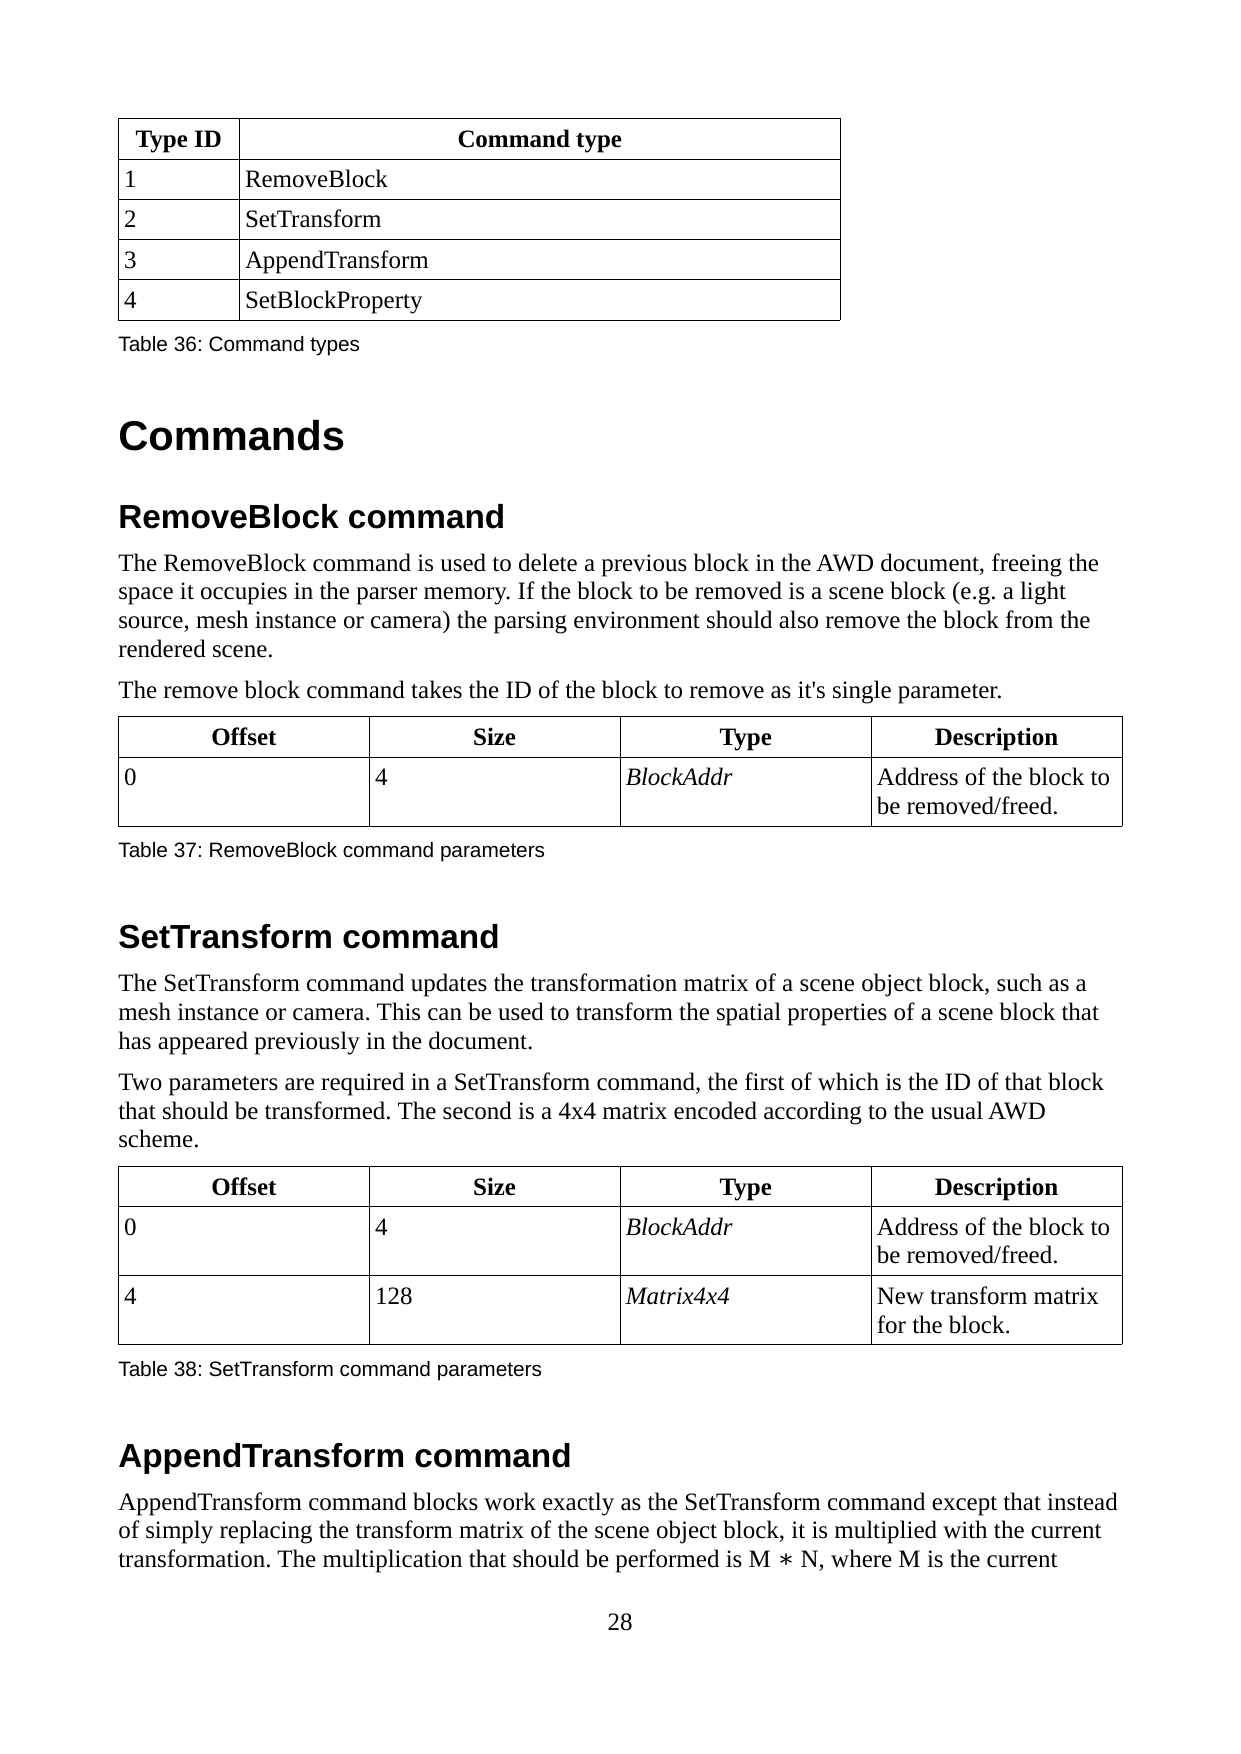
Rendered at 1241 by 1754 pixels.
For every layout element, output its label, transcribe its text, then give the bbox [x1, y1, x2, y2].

text The SetTransform command updates the transformation matrix of a scene object block, such as a mesh instance or camera. This can be used to transform the spatial properties of a scene block that has appeared previously in the document. [118, 968, 1122, 1054]
subtitle Commands [118, 411, 1122, 459]
table_cell 4 [370, 758, 620, 826]
table_header Description [872, 1167, 1122, 1206]
table_header Offset [119, 1167, 369, 1206]
table_cell 4 [370, 1207, 620, 1275]
text The remove block command takes the ID of the block to remove as it's single parameter. [118, 675, 1122, 704]
table_cell New transform matrix for the block. [872, 1276, 1122, 1344]
text Table 37: RemoveBlock command parameters [118, 838, 1122, 862]
table_cell 3 [119, 240, 239, 279]
text AppendTransform command blocks work exactly as the SetTransform command except that instead of simply replacing the transform matrix of the scene object block, it is multiplied with the current transformation. The multiplication that should be performed is M ∗ N, where M is the current [118, 1487, 1122, 1573]
table_header Type ID [119, 119, 239, 158]
subtitle AppendTransform command [118, 1436, 1122, 1474]
table_cell Address of the block to be removed/freed. [872, 758, 1122, 826]
table_cell BlockAddr [621, 1207, 871, 1275]
table_header Type [621, 717, 871, 757]
table_cell SetTransform [240, 200, 840, 239]
table_cell 0 [119, 1207, 369, 1275]
text Table 36: Command types [118, 332, 1122, 356]
subtitle SetTransform command [118, 917, 1122, 956]
table_cell AppendTransform [240, 240, 840, 279]
text Table 38: SetTransform command parameters [118, 1357, 1122, 1381]
table_cell RemoveBlock [240, 160, 840, 199]
table_header Size [370, 1167, 620, 1206]
table_cell Address of the block to be removed/freed. [872, 1207, 1122, 1275]
table_header Command type [240, 119, 840, 158]
table_cell Matrix4x4 [621, 1276, 871, 1344]
subtitle RemoveBlock command [118, 497, 1122, 535]
table_header Type [621, 1167, 871, 1206]
table_header Description [872, 717, 1122, 757]
table_cell 0 [119, 758, 369, 826]
text The RemoveBlock command is used to delete a previous block in the AWD document, freeing the space it occupies in the parser memory. If the block to be removed is a scene block (e.g. a light source, mesh instance or camera) the parsing environment should also remove the block from the rendered scene. [118, 548, 1122, 663]
table_cell 4 [119, 280, 239, 320]
text Two parameters are required in a SetTransform command, the first of which is the ID of that block that should be transformed. The second is a 4x4 matrix encoded according to the usual AWD scheme. [118, 1067, 1122, 1153]
table_cell SetBlockProperty [240, 280, 840, 320]
table_cell 128 [370, 1276, 620, 1344]
table_header Offset [119, 717, 369, 757]
table_cell 1 [119, 160, 239, 199]
table_header Size [370, 717, 620, 757]
table_cell 2 [119, 200, 239, 239]
table_cell 4 [119, 1276, 369, 1344]
table_cell BlockAddr [621, 758, 871, 826]
